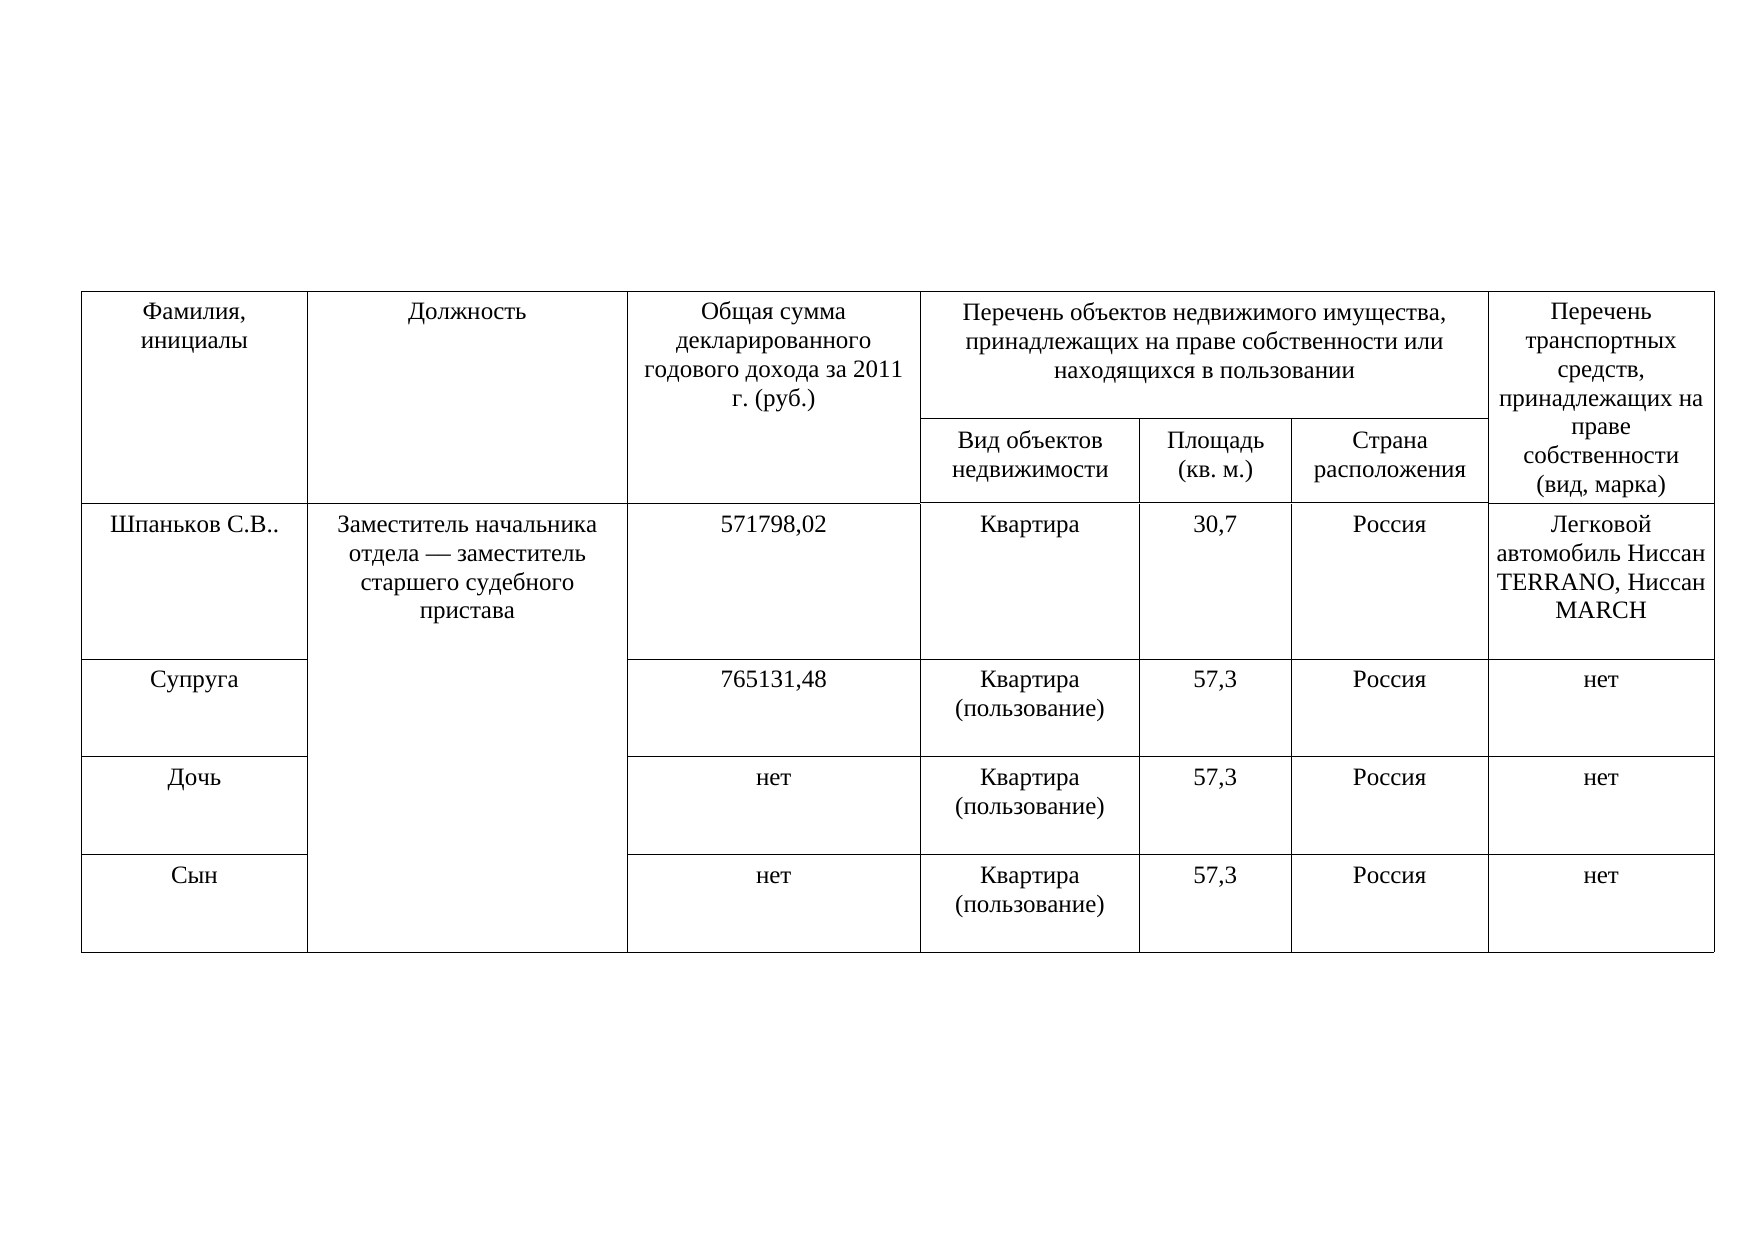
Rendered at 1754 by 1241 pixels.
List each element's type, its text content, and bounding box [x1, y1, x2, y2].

table_cell Легковой автомобиль Ниссан TERRANO, Ниссан MARCH [1489, 504, 1714, 659]
table_cell Дочь [82, 757, 307, 854]
table_cell 765131,48 [628, 660, 920, 756]
table_cell Россия [1292, 504, 1488, 659]
table_cell Площадь (кв. м.) [1140, 419, 1291, 502]
table_cell Квартира [921, 504, 1139, 659]
table_cell Россия [1292, 757, 1488, 854]
table_cell 571798,02 [628, 504, 920, 659]
table_cell 30,7 [1140, 504, 1291, 659]
table_header Должность [308, 292, 627, 503]
table_cell нет [628, 757, 920, 854]
table_cell Россия [1292, 660, 1488, 756]
table_cell 57,3 [1140, 660, 1291, 756]
table_header Перечень транспортных средств, принадлежащих на праве собственности (вид, марка) [1489, 292, 1714, 503]
table_header Фамилия, инициалы [82, 292, 307, 503]
table_cell 57,3 [1140, 855, 1291, 952]
table_cell Квартира (пользование) [921, 660, 1139, 756]
table_header Перечень объектов недвижимого имущества, принадлежащих на праве собственности или находящихся в пользовании [921, 292, 1488, 418]
table_cell нет [1489, 660, 1714, 756]
table_cell Супруга [82, 660, 307, 756]
table_cell нет [628, 855, 920, 952]
table_cell нет [1489, 855, 1714, 952]
table_cell нет [1489, 757, 1714, 854]
table_cell 57,3 [1140, 757, 1291, 854]
table_cell Шпаньков С.В.. [82, 504, 307, 659]
table_header Общая сумма декларированного годового дохода за 2011 г. (руб.) [628, 292, 920, 503]
table_cell Россия [1292, 855, 1488, 952]
table_cell Заместитель начальника отдела –– заместитель старшего судебного пристава [308, 504, 627, 952]
table_cell Квартира (пользование) [921, 855, 1139, 952]
table_cell Вид объектов недвижимости [921, 419, 1139, 502]
table_cell Квартира (пользование) [921, 757, 1139, 854]
table_cell Сын [82, 855, 307, 952]
table_cell Страна расположения [1292, 419, 1488, 502]
